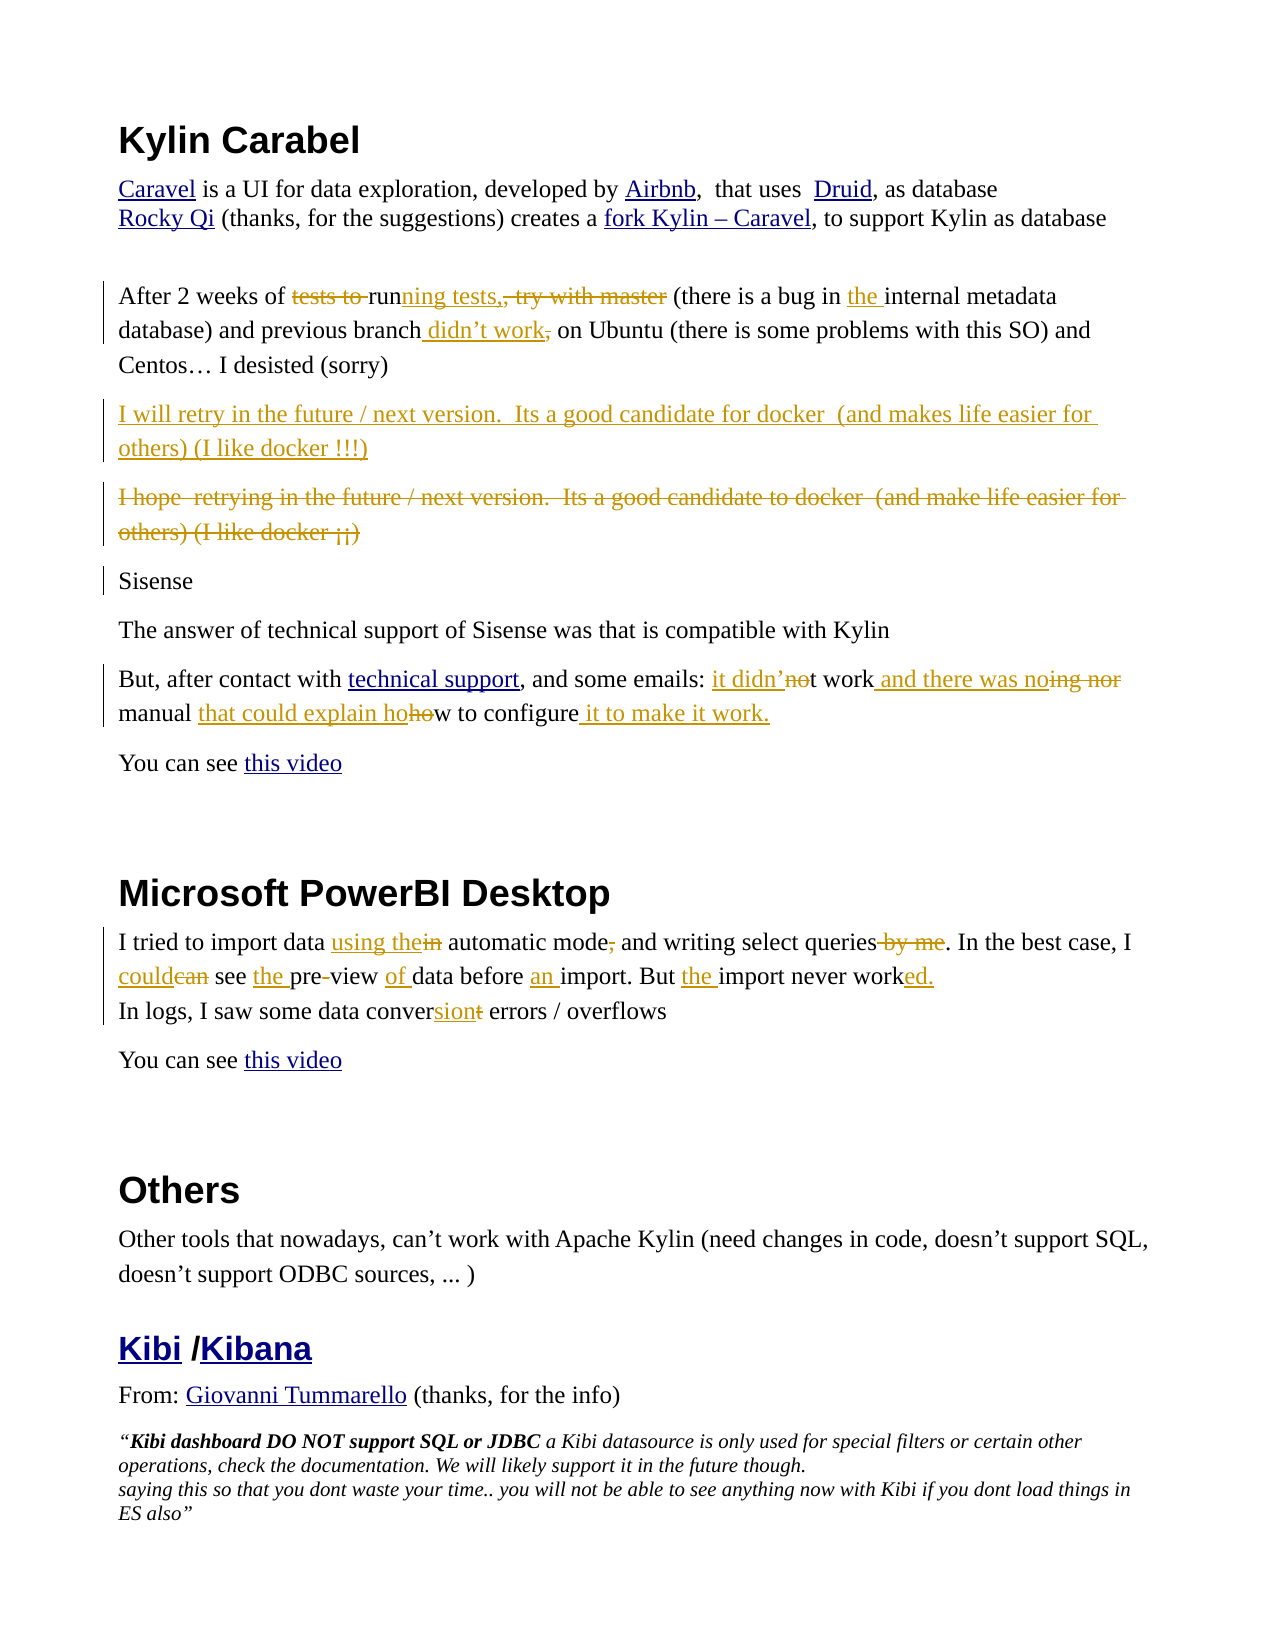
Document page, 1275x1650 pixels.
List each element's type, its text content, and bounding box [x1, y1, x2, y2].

subtitle Kibi /Kibana [118, 1328, 1157, 1367]
text I tried to import data using the automatic mode and writing select queries. In the best case, I could see the preview of data before an import. But the import never worked. In logs, I saw some data conversion errors / overflows [118, 927, 1157, 1024]
text I will retry in the future / next version. Its a good candidate for docker (and makes life easier for others) (I like docker !!!) [118, 399, 1157, 462]
text You can see this video [118, 748, 1157, 776]
text Rocky Qi (thanks, for the suggestions) creates a fork Kylin – Caravel, to support Kylin as database [118, 203, 1157, 232]
subtitle Microsoft PowerBI Desktop [118, 871, 1157, 914]
text After 2 weeks of running tests, (there is a bug in the internal metadata database) and previous branch didn’t work on Ubuntu (there is some problems with this SO) and Centos… I desisted (sorry) [118, 281, 1157, 378]
text Caravel is a UI for data exploration, developed by Airbnb, that uses Druid, as database [118, 174, 1157, 203]
text You can see this video [118, 1045, 1157, 1074]
text But, after contact with technical support, and some emails: it didn’t work and there was no manual that could explain how to configure it to make it work. [118, 664, 1157, 727]
text The answer of technical support of Sisense was that is compatible with Kylin [118, 615, 1157, 644]
text Sisense [118, 482, 1157, 546]
subtitle Others [118, 1168, 1157, 1212]
text From: Giovanni Tummarello (thanks, for the info) [118, 1380, 1157, 1408]
text “Kibi dashboard DO NOT support SQL or JDBC a Kibi datasource is only used for special filters or certain other operations, check the documentation. We will likely support it in the future though. [118, 1429, 1157, 1477]
subtitle Kylin Carabel [118, 118, 1157, 162]
text Other tools that nowadays, can’t work with Apache Kylin (need changes in code, doesn’t support SQL, doesn’t support ODBC sources, ... ) [118, 1224, 1157, 1287]
text saying this so that you dont waste your time.. you will not be able to see anything now with Kibi if you dont load things in ES also” [118, 1477, 1157, 1525]
